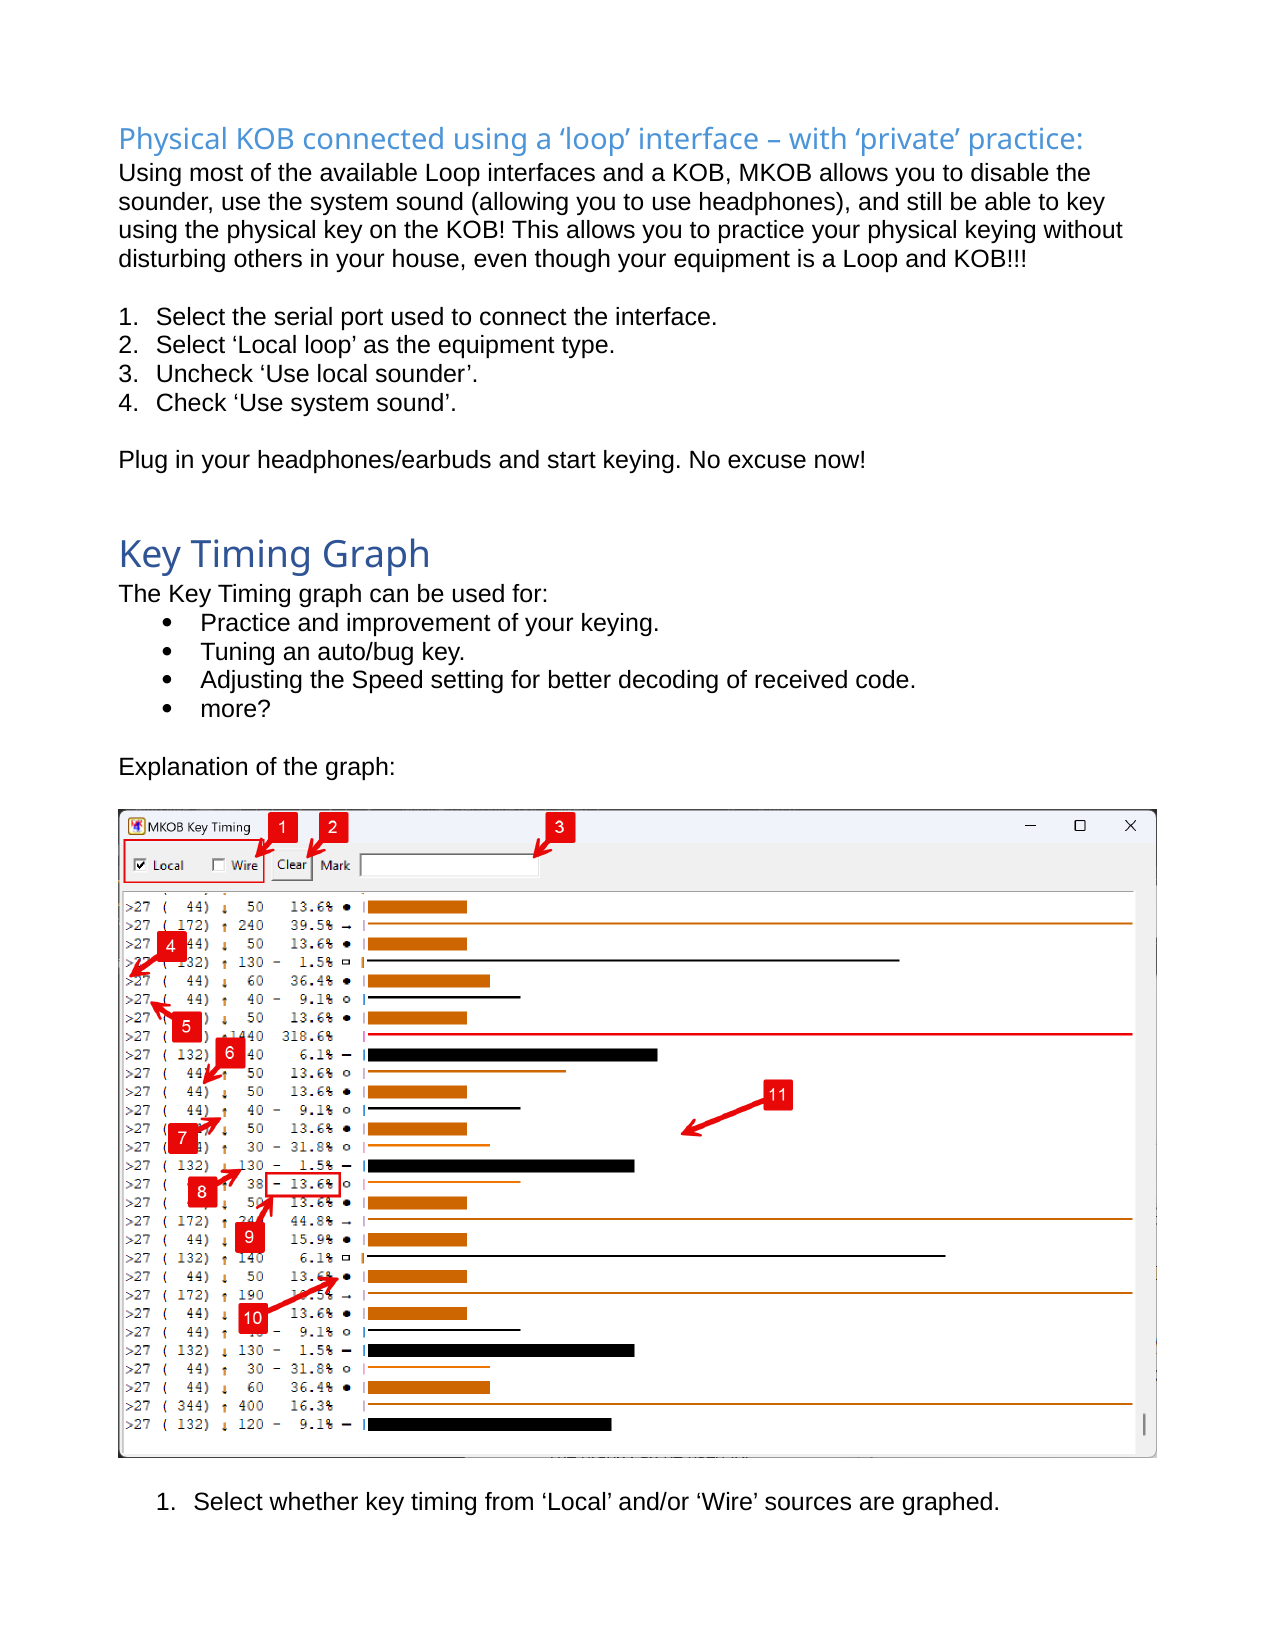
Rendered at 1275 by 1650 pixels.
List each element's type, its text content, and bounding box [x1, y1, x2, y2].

list Adjusting the Speed setting for better decoding of received code. [163, 665, 1157, 694]
list Uncheck ‘Use local sounder’. [118, 359, 1157, 388]
text Plug in your headphones/earbuds and start keying. No excuse now! [118, 445, 1157, 474]
subtitle Key Timing Graph [118, 528, 1157, 579]
text Explanation of the graph: [118, 752, 1157, 781]
text Using most of the available Loop interfaces and a KOB, MKOB allows you to disable the sounder, use the system sound (allowing you to use headphones), and still be able to key using the physical key on the KOB! This allows you to practice your physical keying without disturbing others in your house, even though your equipment is a Loop and KOB!!! [118, 158, 1157, 273]
list Select the serial port used to connect the interface. [118, 302, 1157, 330]
list Select whether key timing from ‘Local’ and/or ‘Wire’ sources are graphed. [156, 1487, 1157, 1515]
list Tuning an auto/bug key. [163, 636, 1157, 665]
list Practice and improvement of your keying. [163, 608, 1157, 636]
list Check ‘Use system sound’. [118, 388, 1157, 417]
subtitle Physical KOB connected using a ‘loop’ interface – with ‘private’ practice: [118, 118, 1157, 158]
text The Key Timing graph can be used for: [118, 579, 1157, 608]
list Select ‘Local loop’ as the equipment type. [118, 330, 1157, 359]
list more? [163, 694, 1157, 723]
